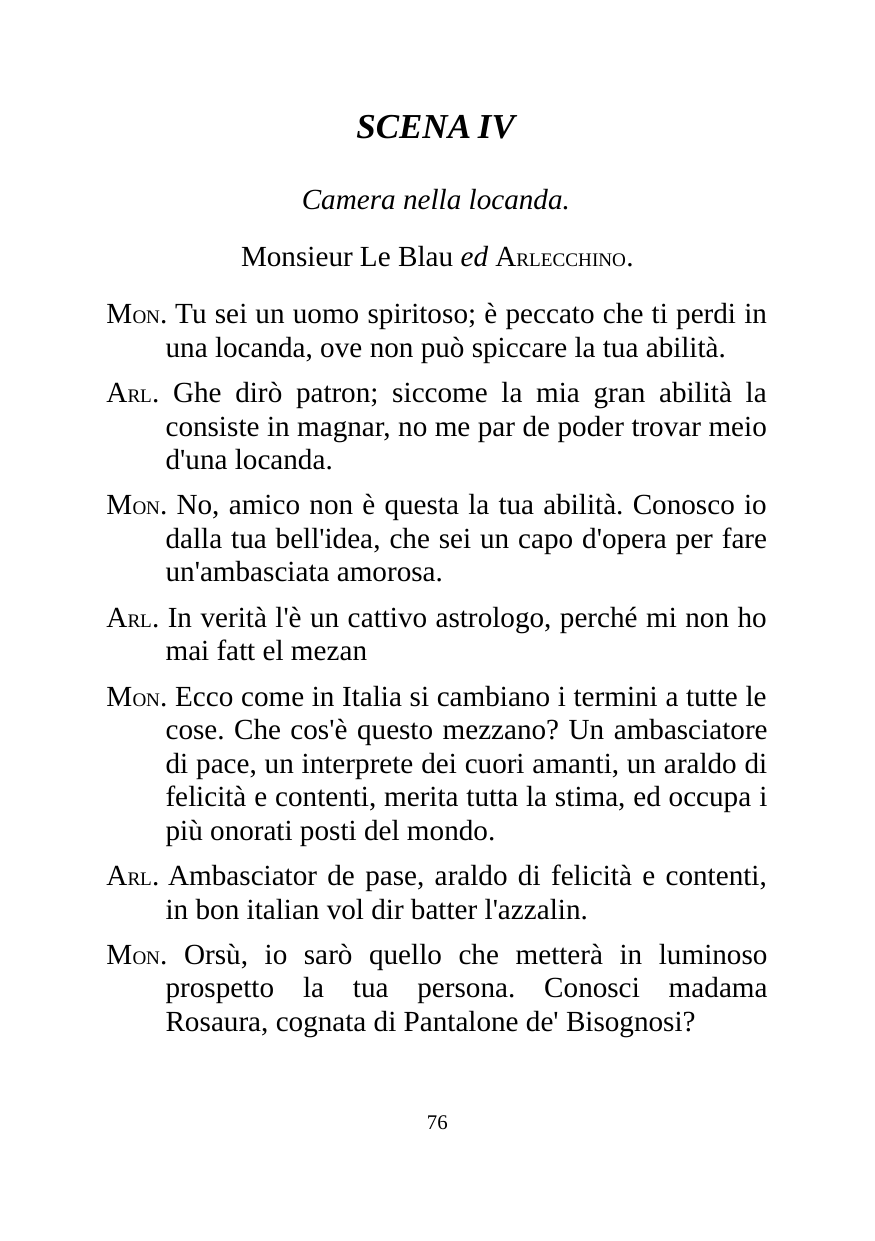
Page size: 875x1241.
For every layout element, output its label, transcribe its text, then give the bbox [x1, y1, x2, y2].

subtitle SCENA IV [106, 106, 768, 146]
text Mon. Orsù, io sarò quello che metterà in luminoso prospetto la tua persona. Conosci madama Rosaura, cognata di Pantalone de' Bisognosi? [106, 937, 768, 1038]
text Mon. Tu sei un uomo spiritoso; è peccato che ti perdi in una locanda, ove non può spiccare la tua abilità. [106, 296, 768, 363]
text Monsieur Le Blau ed Arlecchino. [106, 239, 768, 273]
text Arl. Ambasciator de pase, araldo di felicità e contenti, in bon italian vol dir batter l'azzalin. [106, 858, 768, 925]
text Arl. Ghe dirò patron; siccome la mia gran abilità la consiste in magnar, no me par de poder trovar meio d'una locanda. [106, 375, 768, 476]
text Mon. Ecco come in Italia si cambiano i termini a tutte le cose. Che cos'è questo mezzano? Un ambasciatore di pace, un interprete dei cuori amanti, un araldo di felicità e contenti, merita tutta la stima, ed occupa i più onorati posti del mondo. [106, 679, 768, 846]
text Mon. No, amico non è questa la tua abilità. Conosco io dalla tua bell'idea, che sei un capo d'opera per fare un'ambasciata amorosa. [106, 487, 768, 588]
text Camera nella locanda. [106, 182, 768, 215]
text Arl. In verità l'è un cattivo astrologo, perché mi non ho mai fatt el mezan [106, 600, 768, 667]
